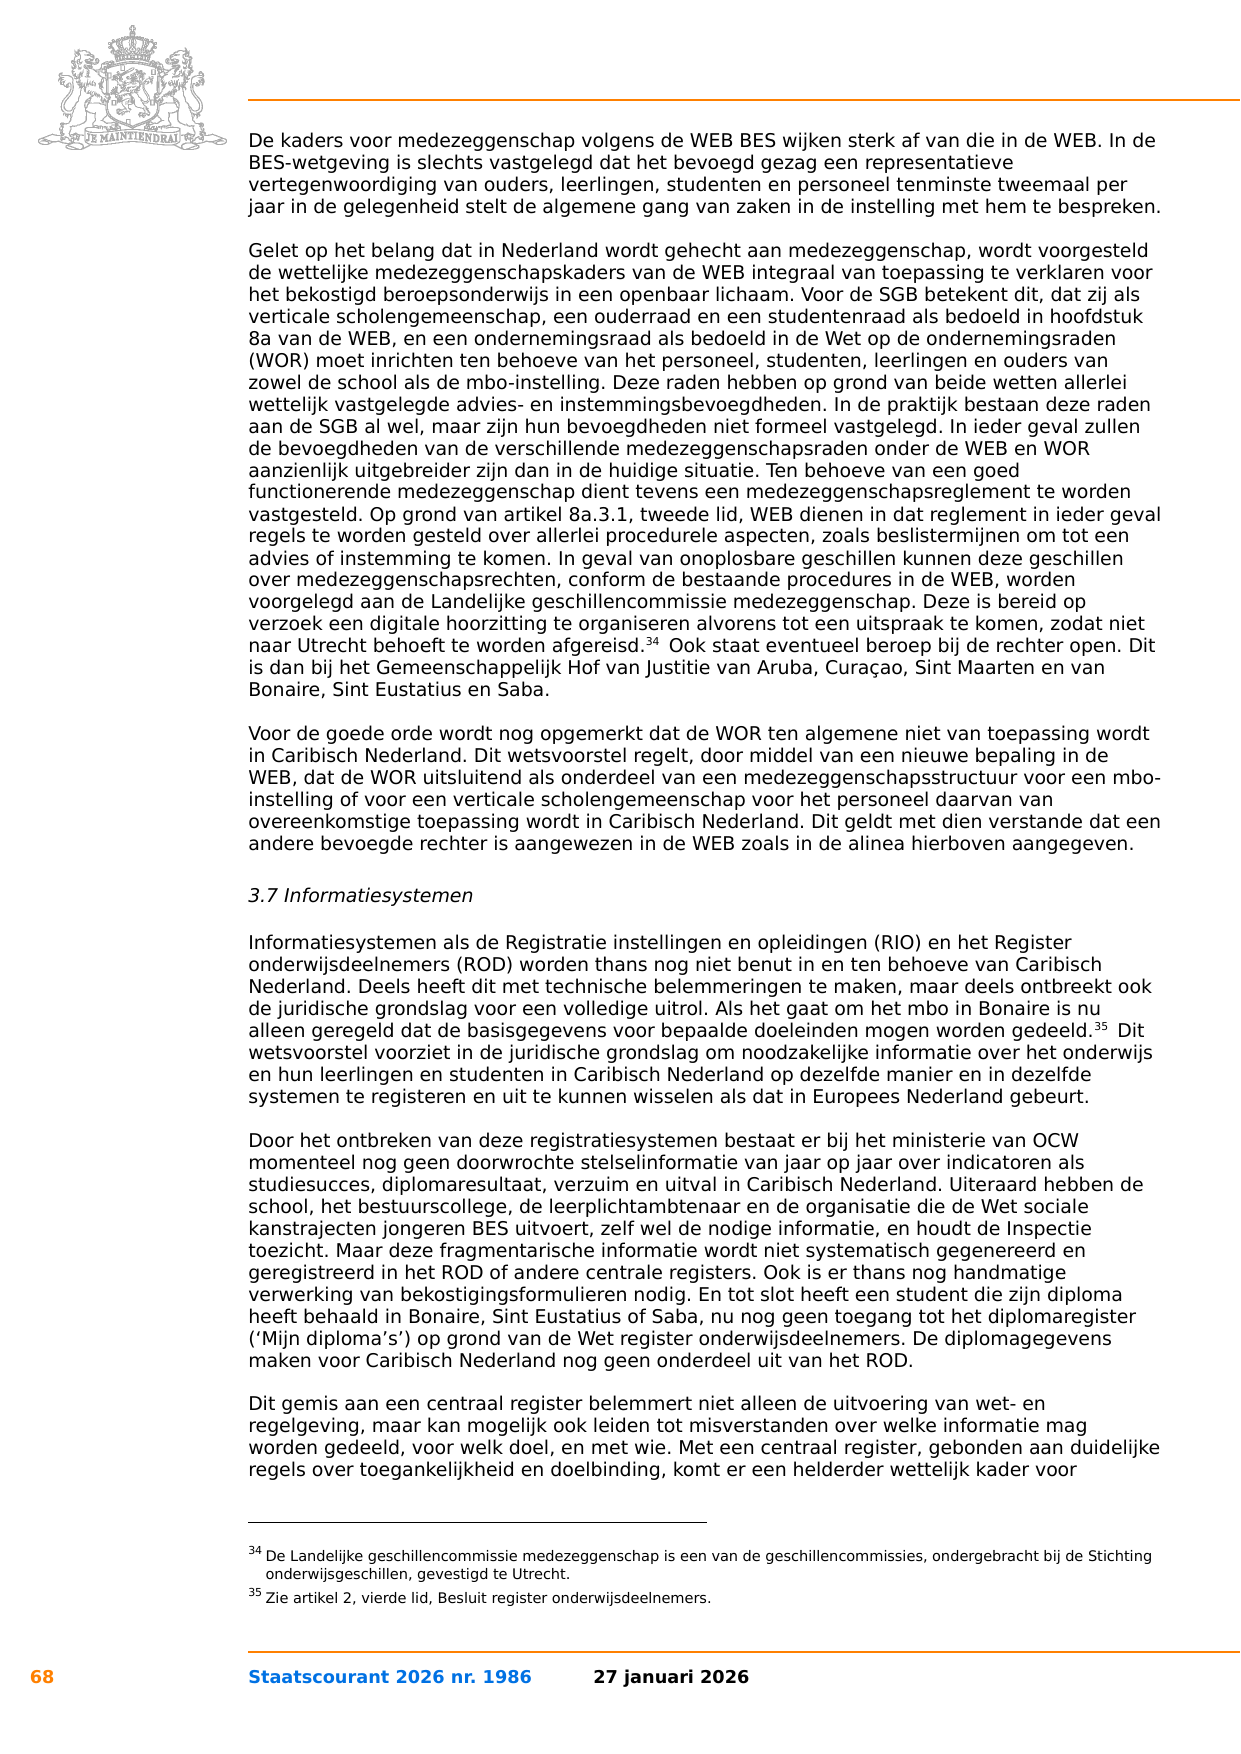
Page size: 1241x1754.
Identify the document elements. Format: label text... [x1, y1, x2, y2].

text Informatiesystemen als de Registratie instellingen en opleidingen (RIO) en het Register onderwijsdeelnemers (ROD) worden thans nog niet benut in en ten behoeve van Caribisch Nederland. Deels heeft dit met technische belemmeringen te maken, maar deels ontbreekt ook de juridische grondslag voor een volledige uitrol. Als het gaat om het mbo in Bonaire is nu alleen geregeld dat de basisgegevens voor bepaalde doeleinden mogen worden gedeeld. Dit wetsvoorstel voorziet in de juridische grondslag om noodzakelijke informatie over het onderwijs en hun leerlingen en studenten in Caribisch Nederland op dezelfde manier en in dezelfde systemen te registeren en uit te kunnen wisselen als dat in Europees Nederland gebeurt. [248, 932, 1163, 1108]
text Door het ontbreken van deze registratiesystemen bestaat er bij het ministerie van OCW momenteel nog geen doorwrochte stelselinformatie van jaar op jaar over indicatoren als studiesucces, diplomaresultaat, verzuim en uitval in Caribisch Nederland. Uiteraard hebben de school, het bestuurscollege, de leerplichtambtenaar en de organisatie die de Wet sociale kanstrajecten jongeren BES uitvoert, zelf wel de nodige informatie, en houdt de Inspectie toezicht. Maar deze fragmentarische informatie wordt niet systematisch gegenereerd en geregistreerd in het ROD of andere centrale registers. Ook is er thans nog handmatige verwerking van bekostigingsformulieren nodig. En tot slot heeft een student die zijn diploma heeft behaald in Bonaire, Sint Eustatius of Saba, nu nog geen toegang tot het diplomaregister (‘Mijn diploma’s’) op grond van de Wet register onderwijsdeelnemers. De diplomagegevens maken voor Caribisch Nederland nog geen onderdeel uit van het ROD. [248, 1130, 1163, 1371]
text De kaders voor medezeggenschap volgens de WEB BES wijken sterk af van die in de WEB. In de BES-wetgeving is slechts vastgelegd dat het bevoegd gezag een representatieve vertegenwoordiging van ouders, leerlingen, studenten en personeel tenminste tweemaal per jaar in de gelegenheid stelt de algemene gang van zaken in de instelling met hem te bespreken. [248, 130, 1163, 218]
text Voor de goede orde wordt nog opgemerkt dat de WOR ten algemene niet van toepassing wordt in Caribisch Nederland. Dit wetsvoorstel regelt, door middel van een nieuwe bepaling in de WEB, dat de WOR uitsluitend als onderdeel van een medezeggenschapsstructuur voor een mbo-instelling of voor een verticale scholengemeenschap voor het personeel daarvan van overeenkomstige toepassing wordt in Caribisch Nederland. Dit geldt met dien verstande dat een andere bevoegde rechter is aangewezen in de WEB zoals in de alinea hierboven aangegeven. [248, 723, 1163, 855]
picture [38, 25, 227, 150]
text De Landelijke geschillencommissie medezeggenschap is een van de geschillencommissies, ondergebracht bij de Stichting onderwijsgeschillen, gevestigd te Utrecht. [248, 1544, 1163, 1583]
text Gelet op het belang dat in Nederland wordt gehecht aan medezeggenschap, wordt voorgesteld de wettelijke medezeggenschapskaders van de WEB integraal van toepassing te verklaren voor het bekostigd beroepsonderwijs in een openbaar lichaam. Voor de SGB betekent dit, dat zij als verticale scholengemeenschap, een ouderraad en een studentenraad als bedoeld in hoofdstuk 8a van de WEB, en een ondernemingsraad als bedoeld in de Wet op de ondernemingsraden (WOR) moet inrichten ten behoeve van het personeel, studenten, leerlingen en ouders van zowel de school als de mbo-instelling. Deze raden hebben op grond van beide wetten allerlei wettelijk vastgelegde advies- en instemmingsbevoegdheden. In de praktijk bestaan deze raden aan de SGB al wel, maar zijn hun bevoegdheden niet formeel vastgelegd. In ieder geval zullen de bevoegdheden van de verschillende medezeggenschapsraden onder de WEB en WOR aanzienlijk uitgebreider zijn dan in de huidige situatie. Ten behoeve van een goed functionerende medezeggenschap dient tevens een medezeggenschapsreglement te worden vastgesteld. Op grond van artikel 8a.3.1, tweede lid, WEB dienen in dat reglement in ieder geval regels te worden gesteld over allerlei procedurele aspecten, zoals beslistermijnen om tot een advies of instemming te komen. In geval van onoplosbare geschillen kunnen deze geschillen over medezeggenschapsrechten, conform de bestaande procedures in de WEB, worden voorgelegd aan de Landelijke geschillencommissie medezeggenschap. Deze is bereid op verzoek een digitale hoorzitting te organiseren alvorens tot een uitspraak te komen, zodat niet naar Utrecht behoeft te worden afgereisd. Ook staat eventueel beroep bij de rechter open. Dit is dan bij het Gemeenschappelijk Hof van Justitie van Aruba, Curaçao, Sint Maarten en van Bonaire, Sint Eustatius en Saba. [248, 240, 1163, 701]
text Dit gemis aan een centraal register belemmert niet alleen de uitvoering van wet- en regelgeving, maar kan mogelijk ook leiden tot misverstanden over welke informatie mag worden gedeeld, voor welk doel, en met wie. Met een centraal register, gebonden aan duidelijke regels over toegankelijkheid en doelbinding, komt er een helderder wettelijk kader voor [248, 1393, 1163, 1481]
subtitle 3.7 Informatiesystemen [248, 885, 1163, 907]
text Zie artikel 2, vierde lid, Besluit register onderwijsdeelnemers. [248, 1586, 1163, 1608]
